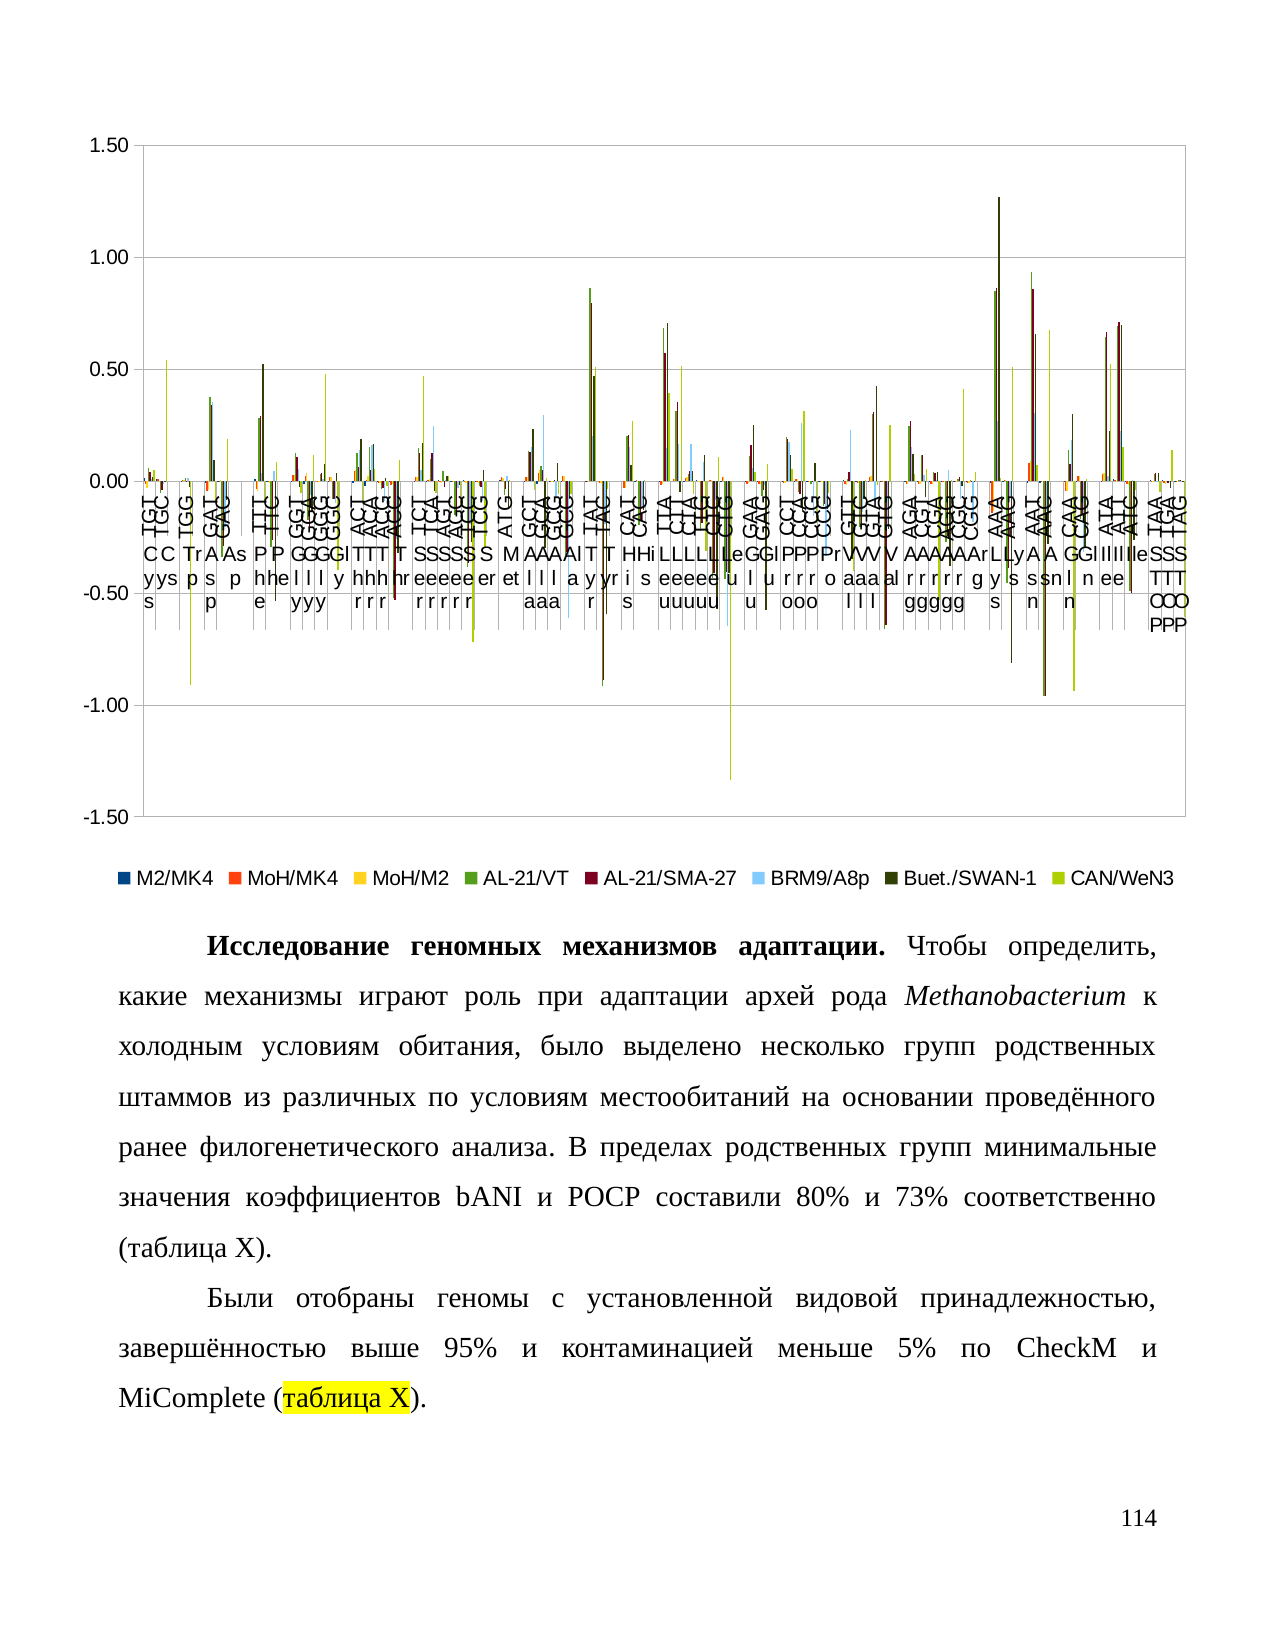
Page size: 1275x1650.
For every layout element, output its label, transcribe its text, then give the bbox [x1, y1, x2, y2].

text Исследование геномных механизмов адаптации. Чтобы определить, какие механизмы играют роль при адаптации архей рода Methanobacterium к холодным условиям обитания, было выделено несколько групп родственных штаммов из различных по условиям местообитаний на основании проведённого ранее филогенетического анализа. В пределах родственных групп минимальные значения коэффициентов bANI и POCP составили 80% и 73% соответственно (таблица Х). [118, 911, 1157, 1263]
text Были отобраны геномы с установленной видовой принадлежностью, завершённостью выше 95% и контаминацией меньше 5% по CheckM и MiComplete (таблица Х). [118, 1280, 1157, 1414]
